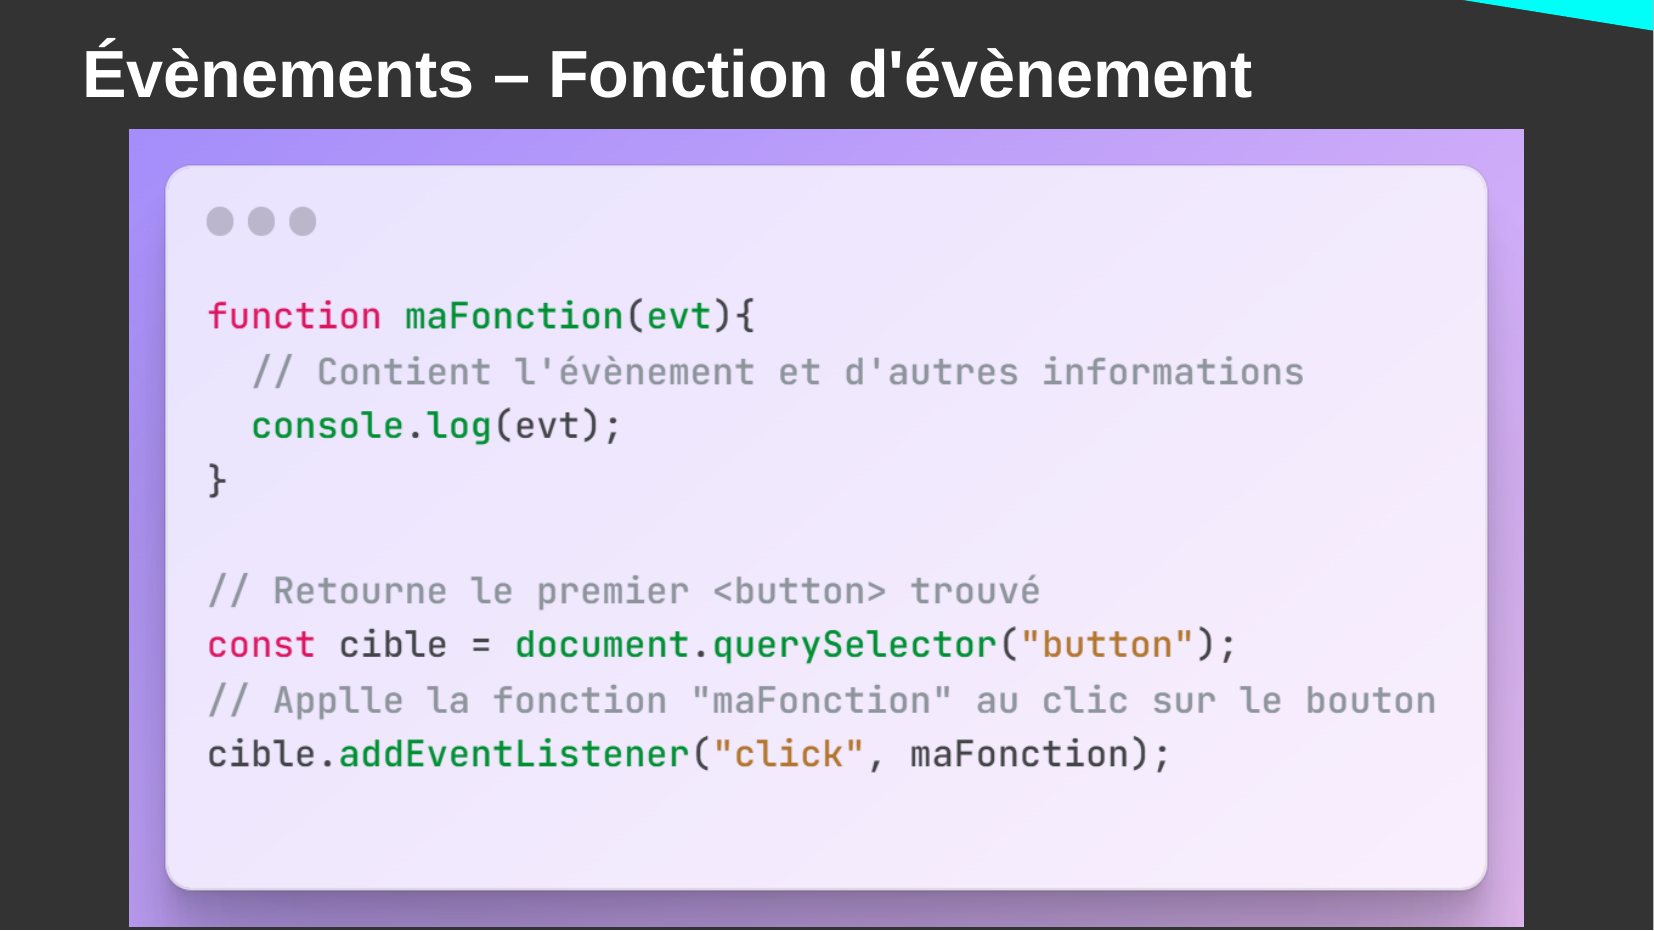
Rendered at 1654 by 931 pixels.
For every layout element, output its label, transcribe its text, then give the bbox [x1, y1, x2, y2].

picture [129, 129, 1524, 927]
title Évènements – Fonction d'évènement [82, 37, 1571, 114]
text_box [1463, 0, 1654, 31]
